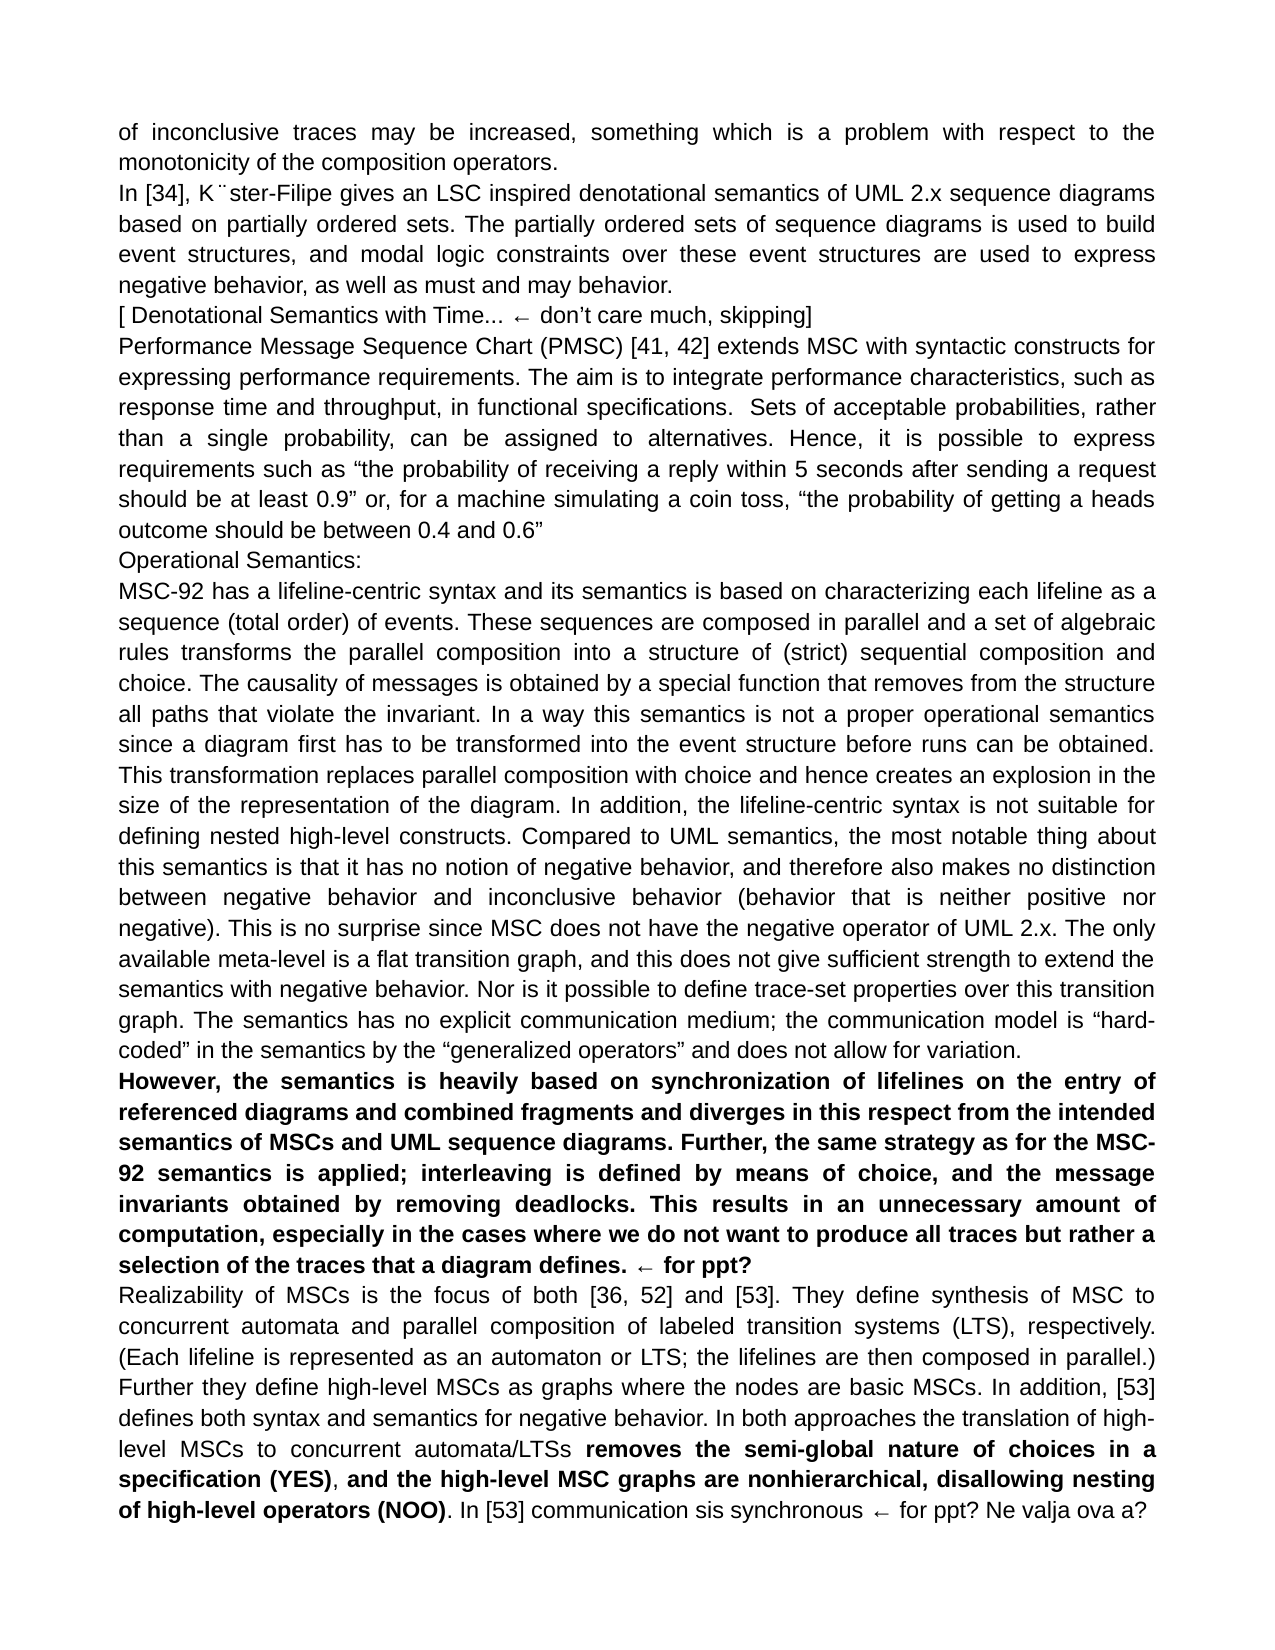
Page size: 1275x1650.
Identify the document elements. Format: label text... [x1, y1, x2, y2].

text [ Denotational Semantics with Time... ← don’t care much, skipping] [118, 302, 1157, 329]
text of inconclusive traces may be increased, something which is a problem with respect to the monotonicity of the composition operators. [118, 118, 1157, 176]
text MSC-92 has a lifeline-centric syntax and its semantics is based on characterizing each lifeline as a sequence (total order) of events. These sequences are composed in parallel and a set of algebraic rules transforms the parallel composition into a structure of (strict) sequential composition and choice. The causality of messages is obtained by a special function that removes from the structure all paths that violate the invariant. In a way this semantics is not a proper operational semantics since a diagram first has to be transformed into the event structure before runs can be obtained. This transformation replaces parallel composition with choice and hence creates an explosion in the size of the representation of the diagram. In addition, the lifeline-centric syntax is not suitable for defining nested high-level constructs. Compared to UML semantics, the most notable thing about this semantics is that it has no notion of negative behavior, and therefore also makes no distinction between negative behavior and inconclusive behavior (behavior that is neither positive nor negative). This is no surprise since MSC does not have the negative operator of UML 2.x. The only available meta-level is a flat transition graph, and this does not give sufficient strength to extend the semantics with negative behavior. Nor is it possible to define trace-set properties over this transition graph. The semantics has no explicit communication medium; the communication model is “hard-coded” in the semantics by the “generalized operators” and does not allow for variation. [118, 577, 1157, 1064]
text Performance Message Sequence Chart (PMSC) [41, 42] extends MSC with syntactic constructs for expressing performance requirements. The aim is to integrate performance characteristics, such as response time and throughput, in functional specifications. Sets of acceptable probabilities, rather than a single probability, can be assigned to alternatives. Hence, it is possible to express requirements such as “the probability of receiving a reply within 5 seconds after sending a request should be at least 0.9” or, for a machine simulating a coin toss, “the probability of getting a heads outcome should be between 0.4 and 0.6” [118, 332, 1157, 543]
text Operational Semantics: [118, 547, 1157, 574]
text Realizability of MSCs is the focus of both [36, 52] and [53]. They define synthesis of MSC to concurrent automata and parallel composition of labeled transition systems (LTS), respectively. (Each lifeline is represented as an automaton or LTS; the lifelines are then composed in parallel.) Further they define high-level MSCs as graphs where the nodes are basic MSCs. In addition, [53] defines both syntax and semantics for negative behavior. In both approaches the translation of high-level MSCs to concurrent automata/LTSs removes the semi-global nature of choices in a specification (YES), and the high-level MSC graphs are nonhierarchical, disallowing nesting of high-level operators (NOO). In [53] communication sis synchronous ← for ppt? Ne valja ova a? [118, 1282, 1157, 1523]
text In [34], K ̈ ster-Filipe gives an LSC inspired denotational semantics of UML 2.x sequence diagrams based on partially ordered sets. The partially ordered sets of sequence diagrams is used to build event structures, and modal logic constraints over these event structures are used to express negative behavior, as well as must and may behavior. [118, 179, 1157, 298]
text However, the semantics is heavily based on synchronization of lifelines on the entry of referenced diagrams and combined fragments and diverges in this respect from the intended semantics of MSCs and UML sequence diagrams. Further, the same strategy as for the MSC-92 semantics is applied; interleaving is defined by means of choice, and the message invariants obtained by removing deadlocks. This results in an unnecessary amount of computation, especially in the cases where we do not want to produce all traces but rather a selection of the traces that a diagram defines. ← for ppt? [118, 1067, 1157, 1278]
